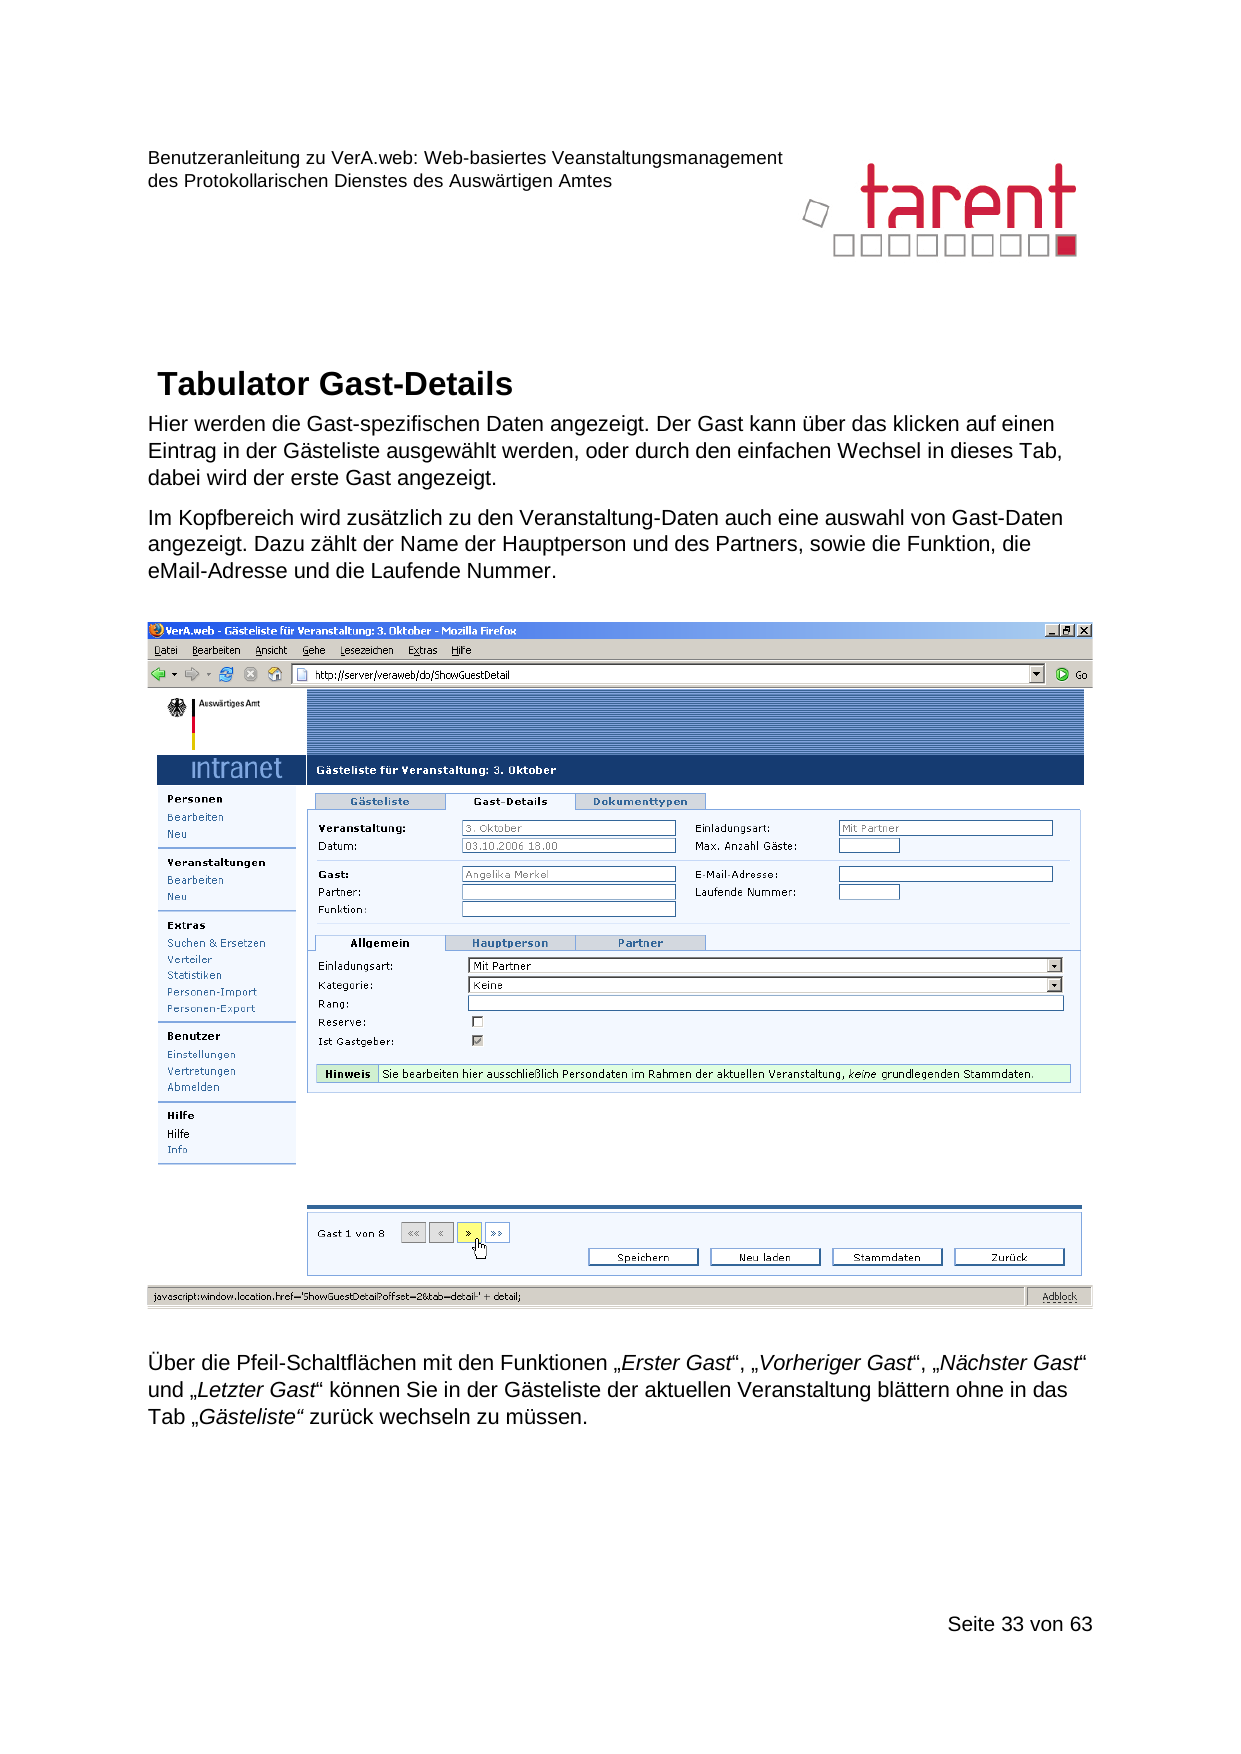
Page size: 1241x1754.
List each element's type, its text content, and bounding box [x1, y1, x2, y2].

picture [147, 622, 1093, 1309]
subtitle Tabulator Gast-Details [148, 364, 1092, 402]
text Im Kopfbereich wird zusätzlich zu den Veranstaltung-Daten auch eine auswahl von Gast-Daten angezeigt. Dazu zählt der Name der Hauptperson und des Partners, sowie die Funktion, die eMail-Adresse und die Laufende Nummer. [148, 505, 1092, 583]
text Hier werden die Gast-spezifischen Daten angezeigt. Der Gast kann über das klicken auf einen Eintrag in der Gästeliste ausgewählt werden, oder durch den einfachen Wechsel in dieses Tab, dabei wird der erste Gast angezeigt. [148, 412, 1092, 490]
text Über die Pfeil-Schaltflächen mit den Funktionen „Erster Gast“, „Vorheriger Gast“, „Nächster Gast“ und „Letzter Gast“ können Sie in der Gästeliste der aktuellen Veranstaltung blättern ohne in das Tab „Gästeliste“ zurück wechseln zu müssen. [148, 1351, 1092, 1429]
picture [790, 151, 1091, 268]
